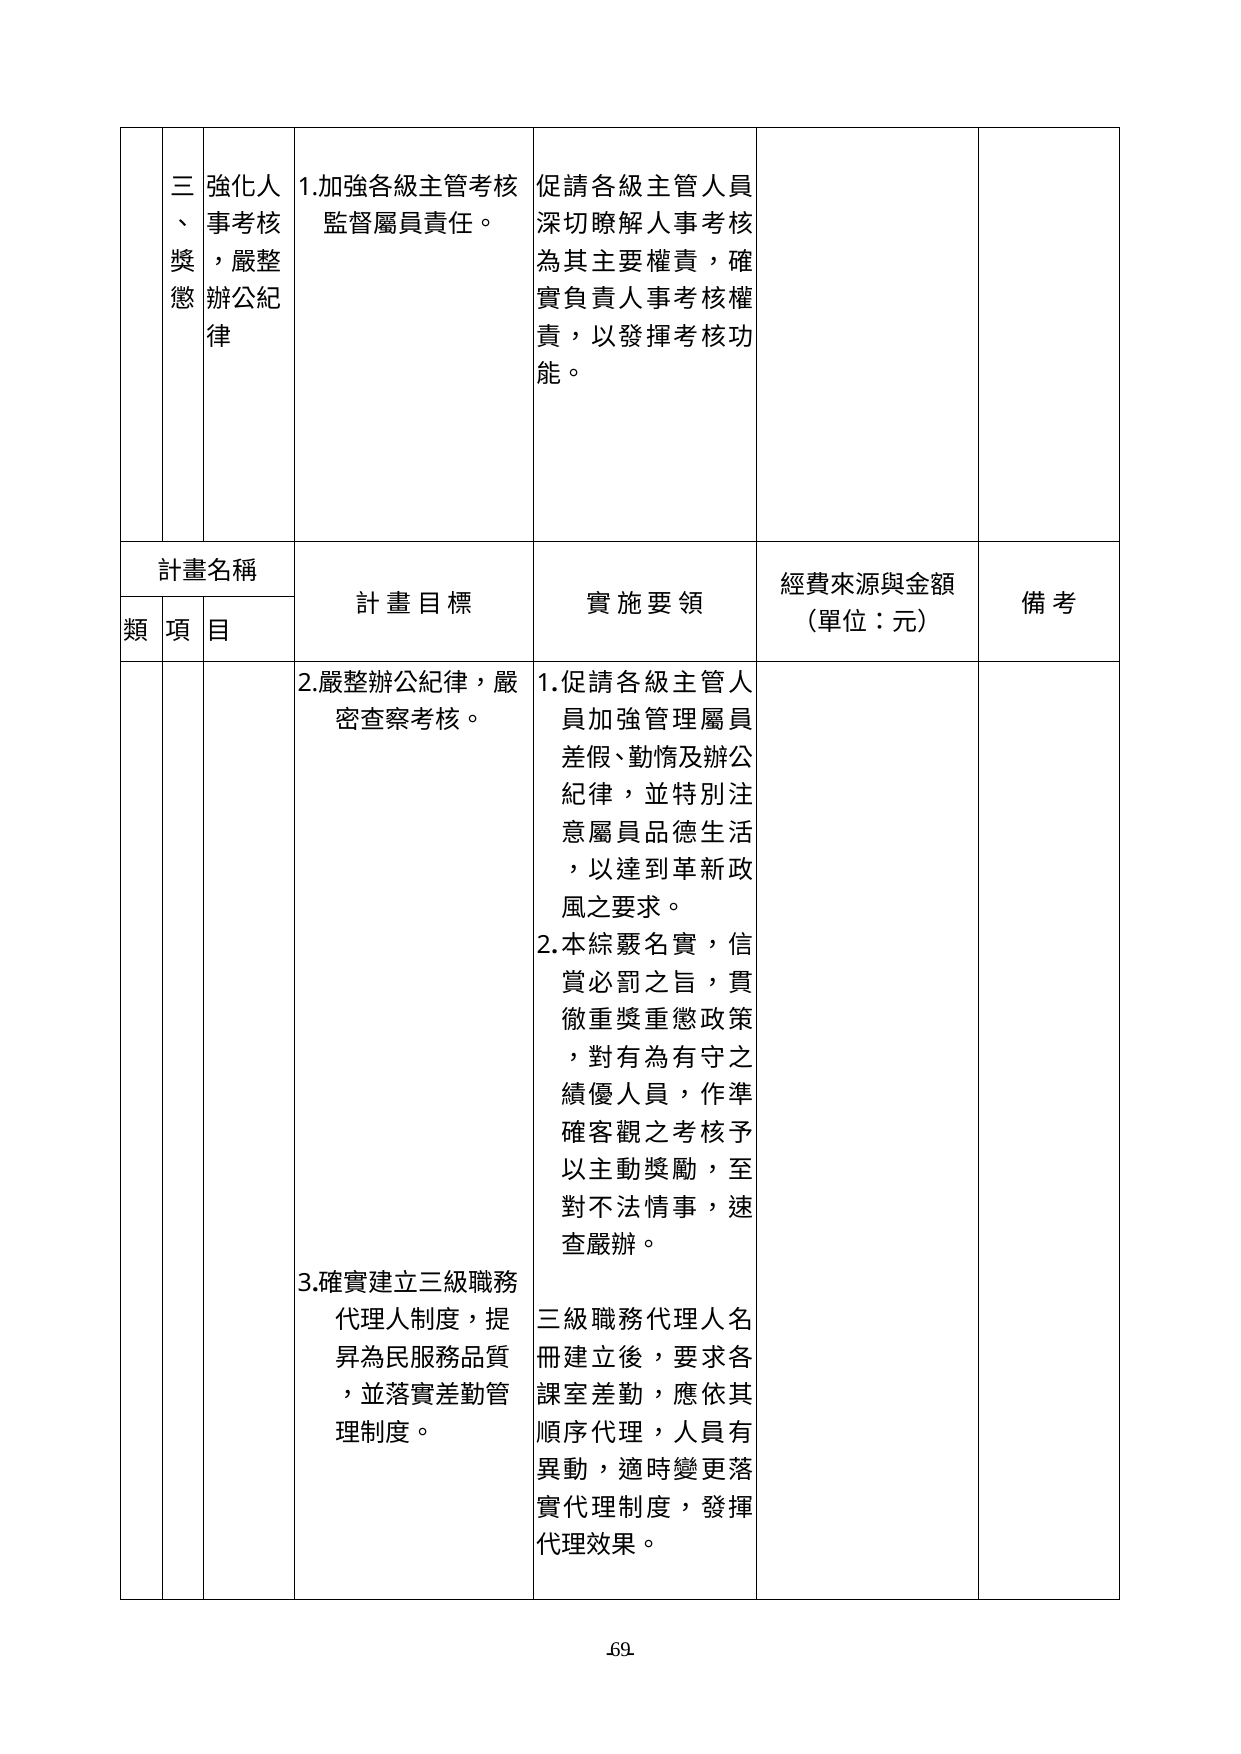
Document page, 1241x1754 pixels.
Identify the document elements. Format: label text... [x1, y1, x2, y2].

table_cell [163, 662, 203, 1599]
table_cell 目 [204, 597, 294, 661]
table_cell [757, 128, 978, 541]
table_cell [979, 662, 1119, 1599]
table_cell 計畫名稱 [121, 542, 294, 596]
table_cell [204, 662, 294, 1599]
table_cell 備 考 [979, 542, 1119, 661]
table_cell 強化人事考核，嚴整辦公紀律 [204, 128, 294, 541]
table_cell 項 [163, 597, 203, 661]
table_cell 實 施 要 領 [534, 542, 756, 661]
table_cell 計 畫 目 標 [295, 542, 533, 661]
table_cell [121, 662, 162, 1599]
table_cell [757, 662, 978, 1599]
table_cell 促請各級主管人員深切瞭解人事考核為其主要權責，確實負責人事考核權責，以發揮考核功能。 [534, 128, 756, 541]
table_cell [979, 128, 1119, 541]
table_cell [121, 128, 162, 541]
table_cell 經費來源與金額 （單位：元） [757, 542, 978, 661]
table_cell 2.嚴整辦公紀律，嚴密查察考核。 3.確實建立三級職務代理人制度，提昇為民服務品質，並落實差勤管理制度。 [295, 662, 533, 1599]
table_cell 類 [121, 597, 162, 661]
table_cell 三 、 獎 懲 [163, 128, 203, 541]
table_cell 1.促請各級主管人員加強管理屬員差假、勤惰及辦公紀律，並特別注意屬員品德生活，以達到革新政風之要求。 2.本綜覈名實，信賞必罰之旨，貫徹重獎重懲政策，對有為有守之績優人員，作準確客觀之考核予以主動獎勵，至對不法情事，速查嚴辦。 三級職務代理人名冊建立後，要求各課室差勤，應依其順序代理，人員有異動，適時變更落實代理制度，發揮代理效果。 [534, 662, 756, 1599]
table_cell 1.加強各級主管考核監督屬員責任。 [295, 128, 533, 541]
